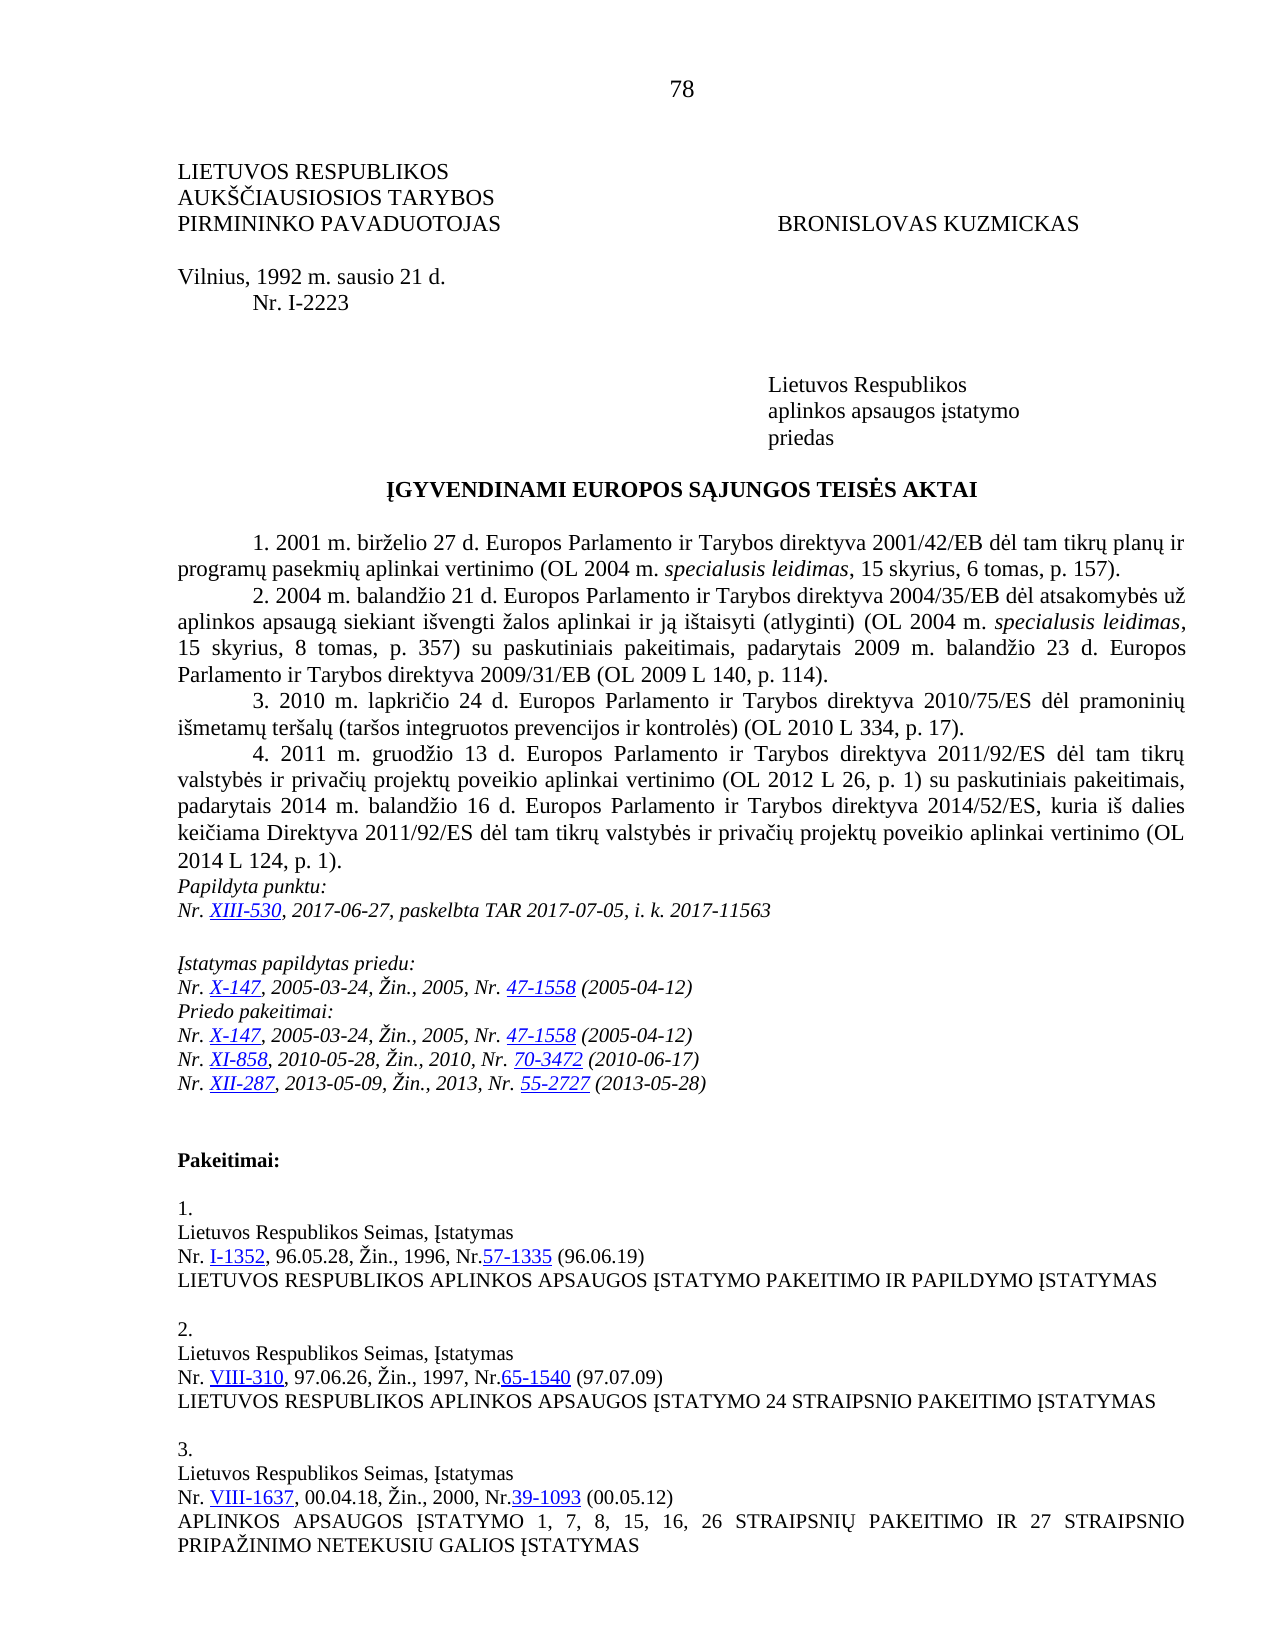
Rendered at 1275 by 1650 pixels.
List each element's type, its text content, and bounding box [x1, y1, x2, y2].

text 2. [177, 1317, 1186, 1341]
text ĮGYVENDINAMI EUROPOS SĄJUNGOS TEISĖS AKTAI [177, 476, 1186, 503]
text Nr. XII-287, 2013-05-09, Žin., 2013, Nr. 55-2727 (2013-05-28) [177, 1071, 1186, 1095]
text APLINKOS APSAUGOS ĮSTATYMO 1, 7, 8, 15, 16, 26 STRAIPSNIŲ PAKEITIMO IR 27 STRAIPSNIO PRIPAŽINIMO NETEKUSIU GALIOS ĮSTATYMAS [177, 1509, 1186, 1557]
text 3. 2010 m. lapkričio 24 d. Europos Parlamento ir Tarybos direktyva 2010/75/ES dėl pramoninių išmetamų teršalų (taršos integruotos prevencijos ir kontrolės) (OL 2010 L 334, p. 17). [177, 687, 1186, 740]
text aplinkos apsaugos įstatymo [768, 397, 1186, 424]
text LIETUVOS RESPUBLIKOS APLINKOS APSAUGOS ĮSTATYMO 24 STRAIPSNIO PAKEITIMO ĮSTATYMAS [177, 1389, 1186, 1413]
text Nr. XI-858, 2010-05-28, Žin., 2010, Nr. 70-3472 (2010-06-17) [177, 1047, 1186, 1071]
text Lietuvos Respublikos [768, 371, 1186, 397]
text Lietuvos Respublikos Seimas, Įstatymas [177, 1461, 1186, 1485]
text Priedo pakeitimai: [177, 999, 1186, 1023]
text Nr. VIII-310, 97.06.26, Žin., 1997, Nr.65-1540 (97.07.09) [177, 1365, 1186, 1389]
text Papildyta punktu: [177, 874, 1186, 898]
text Pakeitimai: [177, 1148, 1186, 1172]
text Nr. XIII-530, 2017-06-27, paskelbta TAR 2017-07-05, i. k. 2017-11563 [177, 898, 1186, 922]
text Nr. X-147, 2005-03-24, Žin., 2005, Nr. 47-1558 (2005-04-12) [177, 1023, 1186, 1047]
text 4. 2011 m. gruodžio 13 d. Europos Parlamento ir Tarybos direktyva 2011/92/ES dėl tam tikrų valstybės ir privačių projektų poveikio aplinkai vertinimo (OL 2012 L 26, p. 1) su paskutiniais pakeitimais, padarytais 2014 m. balandžio 16 d. Europos Parlamento ir Tarybos direktyva 2014/52/ES, kuria iš dalies keičiama Direktyva 2011/92/ES dėl tam tikrų valstybės ir privačių projektų poveikio aplinkai vertinimo (OL 2014 L 124, p. 1). [177, 740, 1186, 874]
text priedas [768, 424, 1186, 450]
text Nr. I-1352, 96.05.28, Žin., 1996, Nr.57-1335 (96.06.19) [177, 1244, 1186, 1268]
text Nr. VIII-1637, 00.04.18, Žin., 2000, Nr.39-1093 (00.05.12) [177, 1485, 1186, 1509]
text Įstatymas papildytas priedu: [177, 951, 1186, 975]
text LIETUVOS RESPUBLIKOS [177, 158, 1186, 184]
text Vilnius, 1992 m. sausio 21 d. [177, 263, 1186, 289]
text AUKŠČIAUSIOSIOS TARYBOS [177, 184, 1186, 210]
text Nr. I-2223 [177, 289, 1186, 316]
text 1. [177, 1196, 1186, 1220]
text 2. 2004 m. balandžio 21 d. Europos Parlamento ir Tarybos direktyva 2004/35/EB dėl atsakomybės už aplinkos apsaugą siekiant išvengti žalos aplinkai ir ją ištaisyti (atlyginti) (OL 2004 m. specialusis leidimas, 15 skyrius, 8 tomas, p. 357) su paskutiniais pakeitimais, padarytais 2009 m. balandžio 23 d. Europos Parlamento ir Tarybos direktyva 2009/31/EB (OL 2009 L 140, p. 114). [177, 582, 1186, 687]
text Nr. X-147, 2005-03-24, Žin., 2005, Nr. 47-1558 (2005-04-12) [177, 975, 1186, 999]
text LIETUVOS RESPUBLIKOS APLINKOS APSAUGOS ĮSTATYMO PAKEITIMO IR PAPILDYMO ĮSTATYMAS [177, 1268, 1186, 1292]
text PIRMININKO PAVADUOTOJAS BRONISLOVAS KUZMICKAS [177, 210, 1186, 237]
text 3. [177, 1437, 1186, 1461]
text Lietuvos Respublikos Seimas, Įstatymas [177, 1341, 1186, 1365]
text Lietuvos Respublikos Seimas, Įstatymas [177, 1220, 1186, 1244]
text 1. 2001 m. birželio 27 d. Europos Parlamento ir Tarybos direktyva 2001/42/EB dėl tam tikrų planų ir programų pasekmių aplinkai vertinimo (OL 2004 m. specialusis leidimas, 15 skyrius, 6 tomas, p. 157). [177, 529, 1186, 582]
